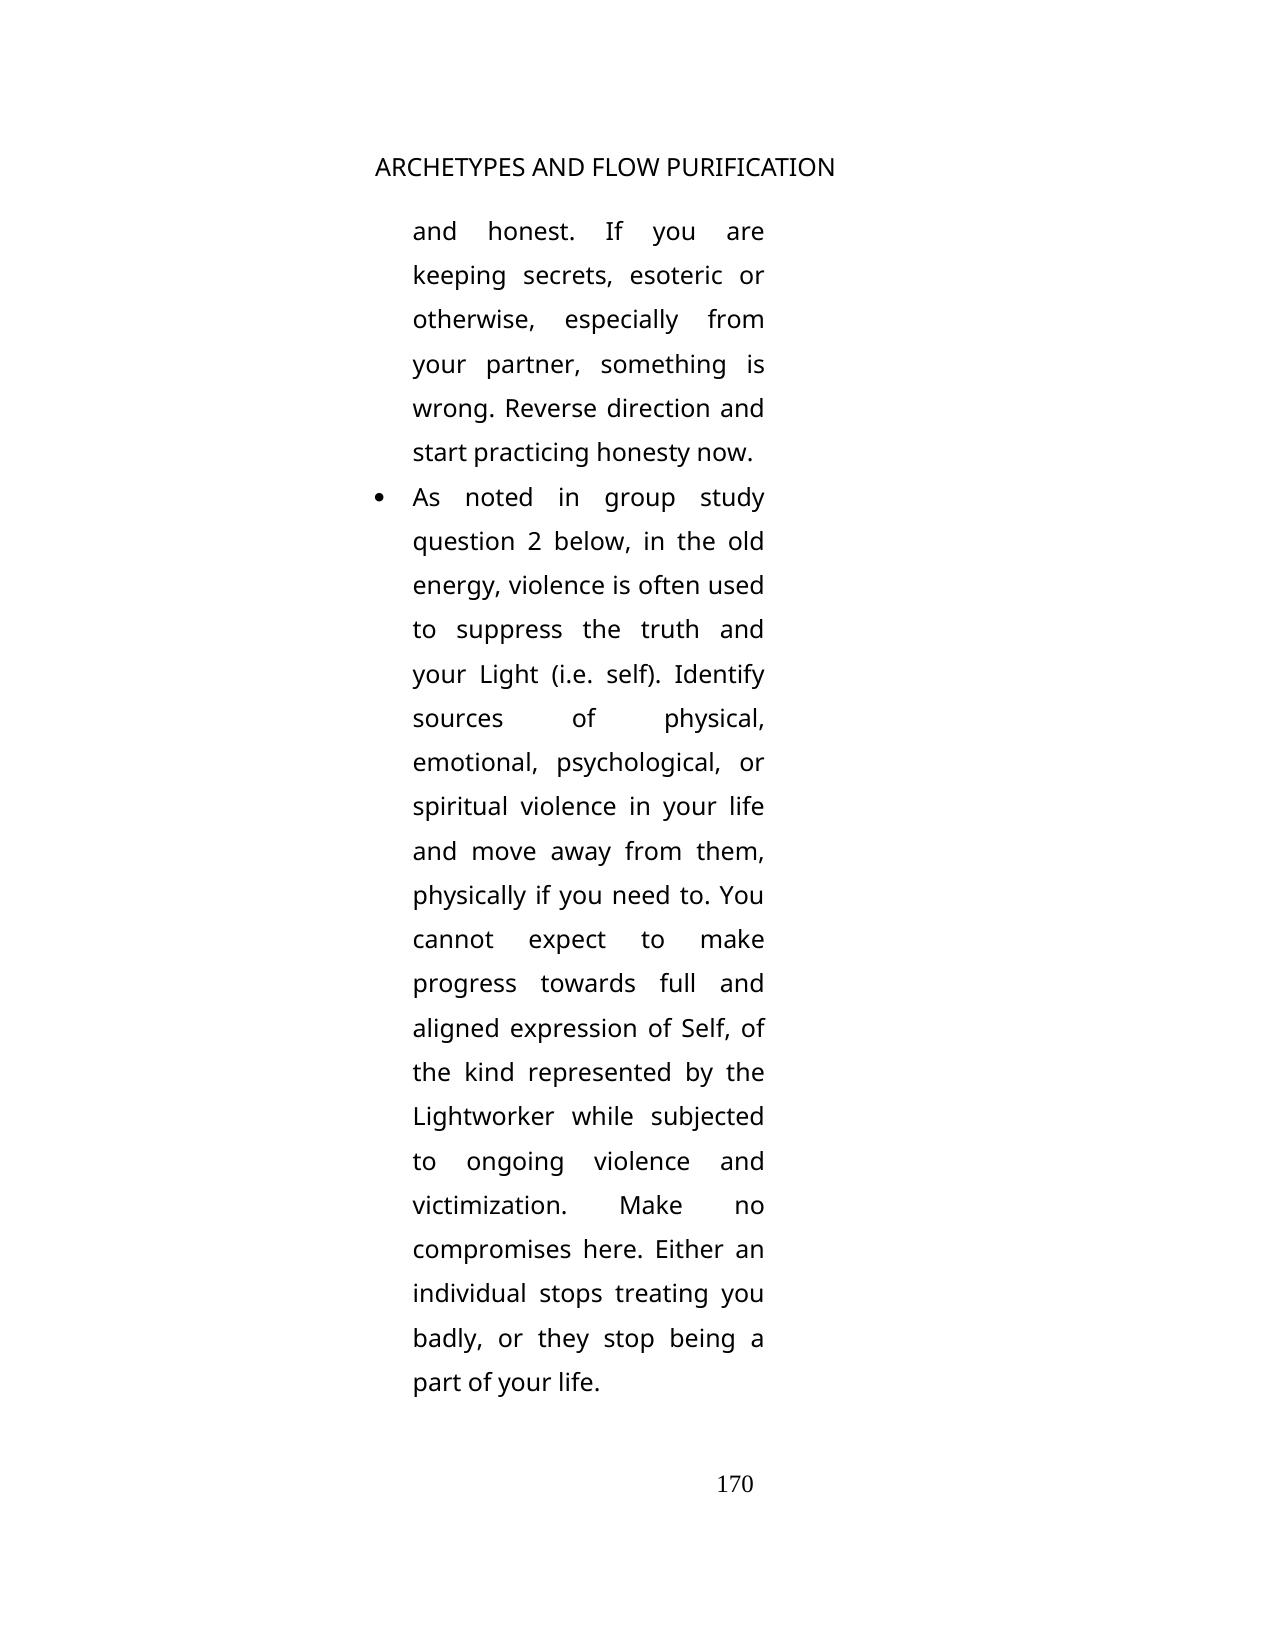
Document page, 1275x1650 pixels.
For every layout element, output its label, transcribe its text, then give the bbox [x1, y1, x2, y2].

list As noted in group study question 2 below, in the old energy, violence is often used to suppress the truth and your Light (i.e. self). Identify sources of physical, emotional, psychological, or spiritual violence in your life and move away from them, physically if you need to. You cannot expect to make progress towards full and aligned expression of Self, of the kind represented by the Lightworker while subjected to ongoing violence and victimization. Make no compromises here. Either an individual stops treating you badly, or they stop being a part of your life. [375, 479, 765, 1399]
list and honest. If you are keeping secrets, esoteric or otherwise, especially from your partner, something is wrong. Reverse direction and start practicing honesty now. [375, 213, 765, 469]
